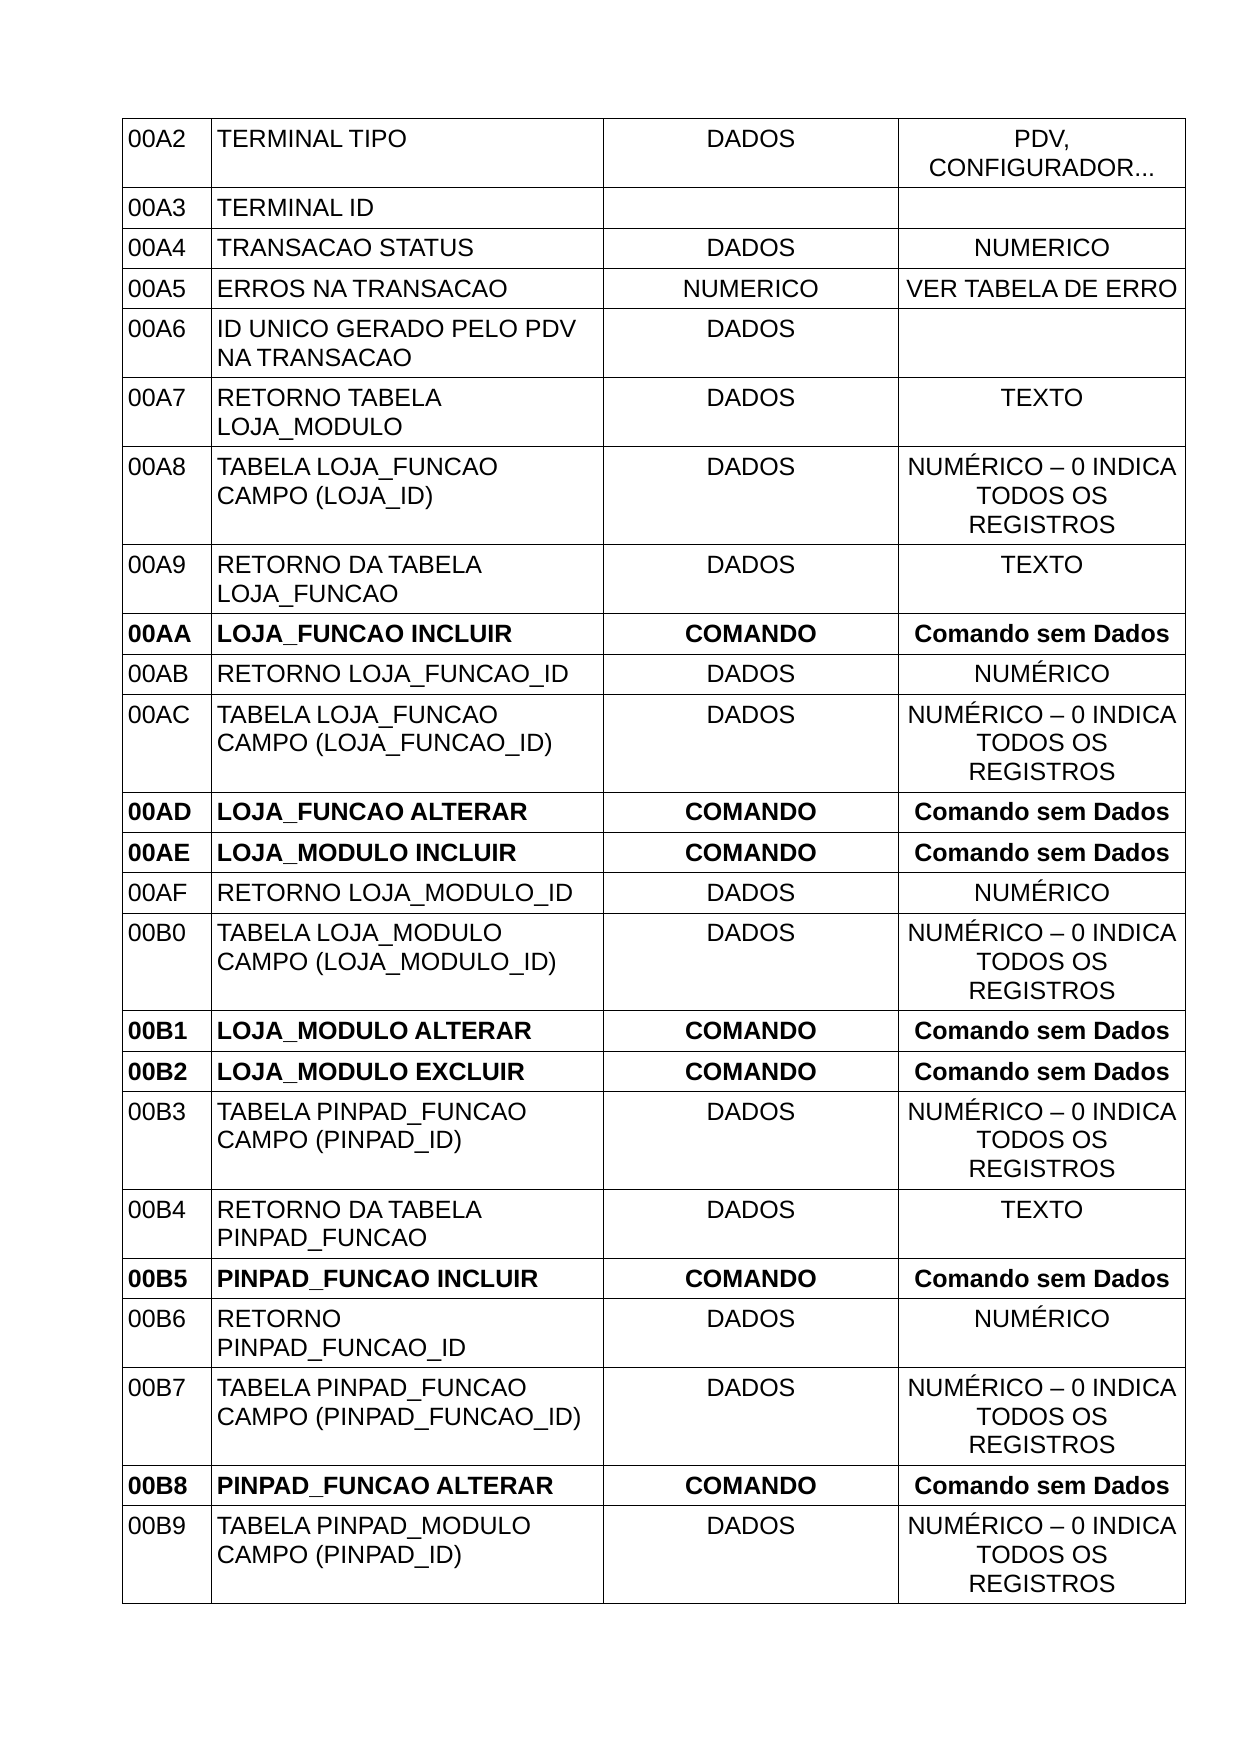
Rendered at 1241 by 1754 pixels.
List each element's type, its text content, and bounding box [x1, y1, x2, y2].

table_cell TERMINAL ID [212, 188, 603, 227]
table_cell 00AD [123, 793, 211, 832]
table_cell NUMÉRICO – 0 INDICA TODOS OS REGISTROS [899, 1506, 1185, 1603]
table_cell DADOS [604, 1368, 898, 1465]
table_cell TABELA PINPAD_FUNCAO CAMPO (PINPAD_ID) [212, 1092, 603, 1189]
table_cell 00B3 [123, 1092, 211, 1189]
table_cell 00A3 [123, 188, 211, 227]
table_cell COMANDO [604, 1259, 898, 1298]
table_cell TERMINAL TIPO [212, 119, 603, 187]
table_cell DADOS [604, 1092, 898, 1189]
table_cell RETORNO DA TABELA LOJA_FUNCAO [212, 545, 603, 613]
table_cell TEXTO [899, 545, 1185, 613]
table_cell COMANDO [604, 793, 898, 832]
table_cell 00B6 [123, 1299, 211, 1367]
table_cell ERROS NA TRANSACAO [212, 269, 603, 308]
table_cell Comando sem Dados [899, 1052, 1185, 1091]
table_cell NUMÉRICO – 0 INDICA TODOS OS REGISTROS [899, 447, 1185, 544]
table_cell TABELA PINPAD_FUNCAO CAMPO (PINPAD_FUNCAO_ID) [212, 1368, 603, 1465]
table_cell 00B9 [123, 1506, 211, 1603]
table_cell VER TABELA DE ERRO [899, 269, 1185, 308]
table_cell Comando sem Dados [899, 1011, 1185, 1051]
table_cell NUMÉRICO – 0 INDICA TODOS OS REGISTROS [899, 1092, 1185, 1189]
table_cell 00A5 [123, 269, 211, 308]
table_cell 00AE [123, 833, 211, 872]
table_cell LOJA_FUNCAO INCLUIR [212, 614, 603, 653]
table_cell Comando sem Dados [899, 793, 1185, 832]
table_cell TEXTO [899, 1190, 1185, 1258]
table_cell NUMÉRICO – 0 INDICA TODOS OS REGISTROS [899, 1368, 1185, 1465]
table_cell [899, 188, 1185, 227]
table_cell DADOS [604, 119, 898, 187]
table_cell 00A7 [123, 378, 211, 446]
table_cell NUMÉRICO – 0 INDICA TODOS OS REGISTROS [899, 914, 1185, 1010]
table_cell LOJA_MODULO INCLUIR [212, 833, 603, 872]
table_cell 00B0 [123, 914, 211, 1010]
table_cell LOJA_MODULO EXCLUIR [212, 1052, 603, 1091]
table_cell NUMÉRICO [899, 1299, 1185, 1367]
table_cell TABELA PINPAD_MODULO CAMPO (PINPAD_ID) [212, 1506, 603, 1603]
table_cell DADOS [604, 914, 898, 1010]
table_cell 00AB [123, 655, 211, 694]
table_cell 00B7 [123, 1368, 211, 1465]
table_cell DADOS [604, 1299, 898, 1367]
table_cell NUMERICO [604, 269, 898, 308]
table_cell TABELA LOJA_FUNCAO CAMPO (LOJA_FUNCAO_ID) [212, 695, 603, 792]
table_cell 00B4 [123, 1190, 211, 1258]
table_cell NUMÉRICO [899, 655, 1185, 694]
table_cell [604, 188, 898, 227]
table_cell DADOS [604, 1506, 898, 1603]
table_cell COMANDO [604, 1011, 898, 1051]
table_cell 00AC [123, 695, 211, 792]
table_cell RETORNO LOJA_MODULO_ID [212, 873, 603, 912]
table_cell Comando sem Dados [899, 614, 1185, 653]
table_cell DADOS [604, 229, 898, 268]
table_cell 00B1 [123, 1011, 211, 1051]
table_cell 00A9 [123, 545, 211, 613]
table_cell Comando sem Dados [899, 833, 1185, 872]
table_cell 00AA [123, 614, 211, 653]
table_cell 00B2 [123, 1052, 211, 1091]
table_cell [899, 309, 1185, 377]
table_cell 00A6 [123, 309, 211, 377]
table_cell 00B8 [123, 1466, 211, 1505]
table_cell 00A2 [123, 119, 211, 187]
table_cell COMANDO [604, 614, 898, 653]
table_cell TABELA LOJA_MODULO CAMPO (LOJA_MODULO_ID) [212, 914, 603, 1010]
table_cell TEXTO [899, 378, 1185, 446]
table_cell DADOS [604, 545, 898, 613]
table_cell DADOS [604, 309, 898, 377]
table_cell 00AF [123, 873, 211, 912]
table_cell NUMÉRICO [899, 873, 1185, 912]
table_cell NUMÉRICO – 0 INDICA TODOS OS REGISTROS [899, 695, 1185, 792]
table_cell 00A4 [123, 229, 211, 268]
table_cell DADOS [604, 378, 898, 446]
table_cell DADOS [604, 655, 898, 694]
table_cell DADOS [604, 695, 898, 792]
table_cell ID UNICO GERADO PELO PDV NA TRANSACAO [212, 309, 603, 377]
table_cell DADOS [604, 1190, 898, 1258]
table_cell 00A8 [123, 447, 211, 544]
table_cell COMANDO [604, 833, 898, 872]
table_cell 00B5 [123, 1259, 211, 1298]
table_cell RETORNO LOJA_FUNCAO_ID [212, 655, 603, 694]
table_cell NUMERICO [899, 229, 1185, 268]
table_cell RETORNO DA TABELA PINPAD_FUNCAO [212, 1190, 603, 1258]
table_cell TRANSACAO STATUS [212, 229, 603, 268]
table_cell LOJA_FUNCAO ALTERAR [212, 793, 603, 832]
table_cell Comando sem Dados [899, 1466, 1185, 1505]
table_cell Comando sem Dados [899, 1259, 1185, 1298]
table_cell RETORNO TABELA LOJA_MODULO [212, 378, 603, 446]
table_cell TABELA LOJA_FUNCAO CAMPO (LOJA_ID) [212, 447, 603, 544]
table_cell DADOS [604, 447, 898, 544]
table_cell PINPAD_FUNCAO ALTERAR [212, 1466, 603, 1505]
table_cell LOJA_MODULO ALTERAR [212, 1011, 603, 1051]
table_cell COMANDO [604, 1466, 898, 1505]
table_cell PDV, CONFIGURADOR... [899, 119, 1185, 187]
table_cell DADOS [604, 873, 898, 912]
table_cell RETORNO PINPAD_FUNCAO_ID [212, 1299, 603, 1367]
table_cell PINPAD_FUNCAO INCLUIR [212, 1259, 603, 1298]
table_cell COMANDO [604, 1052, 898, 1091]
